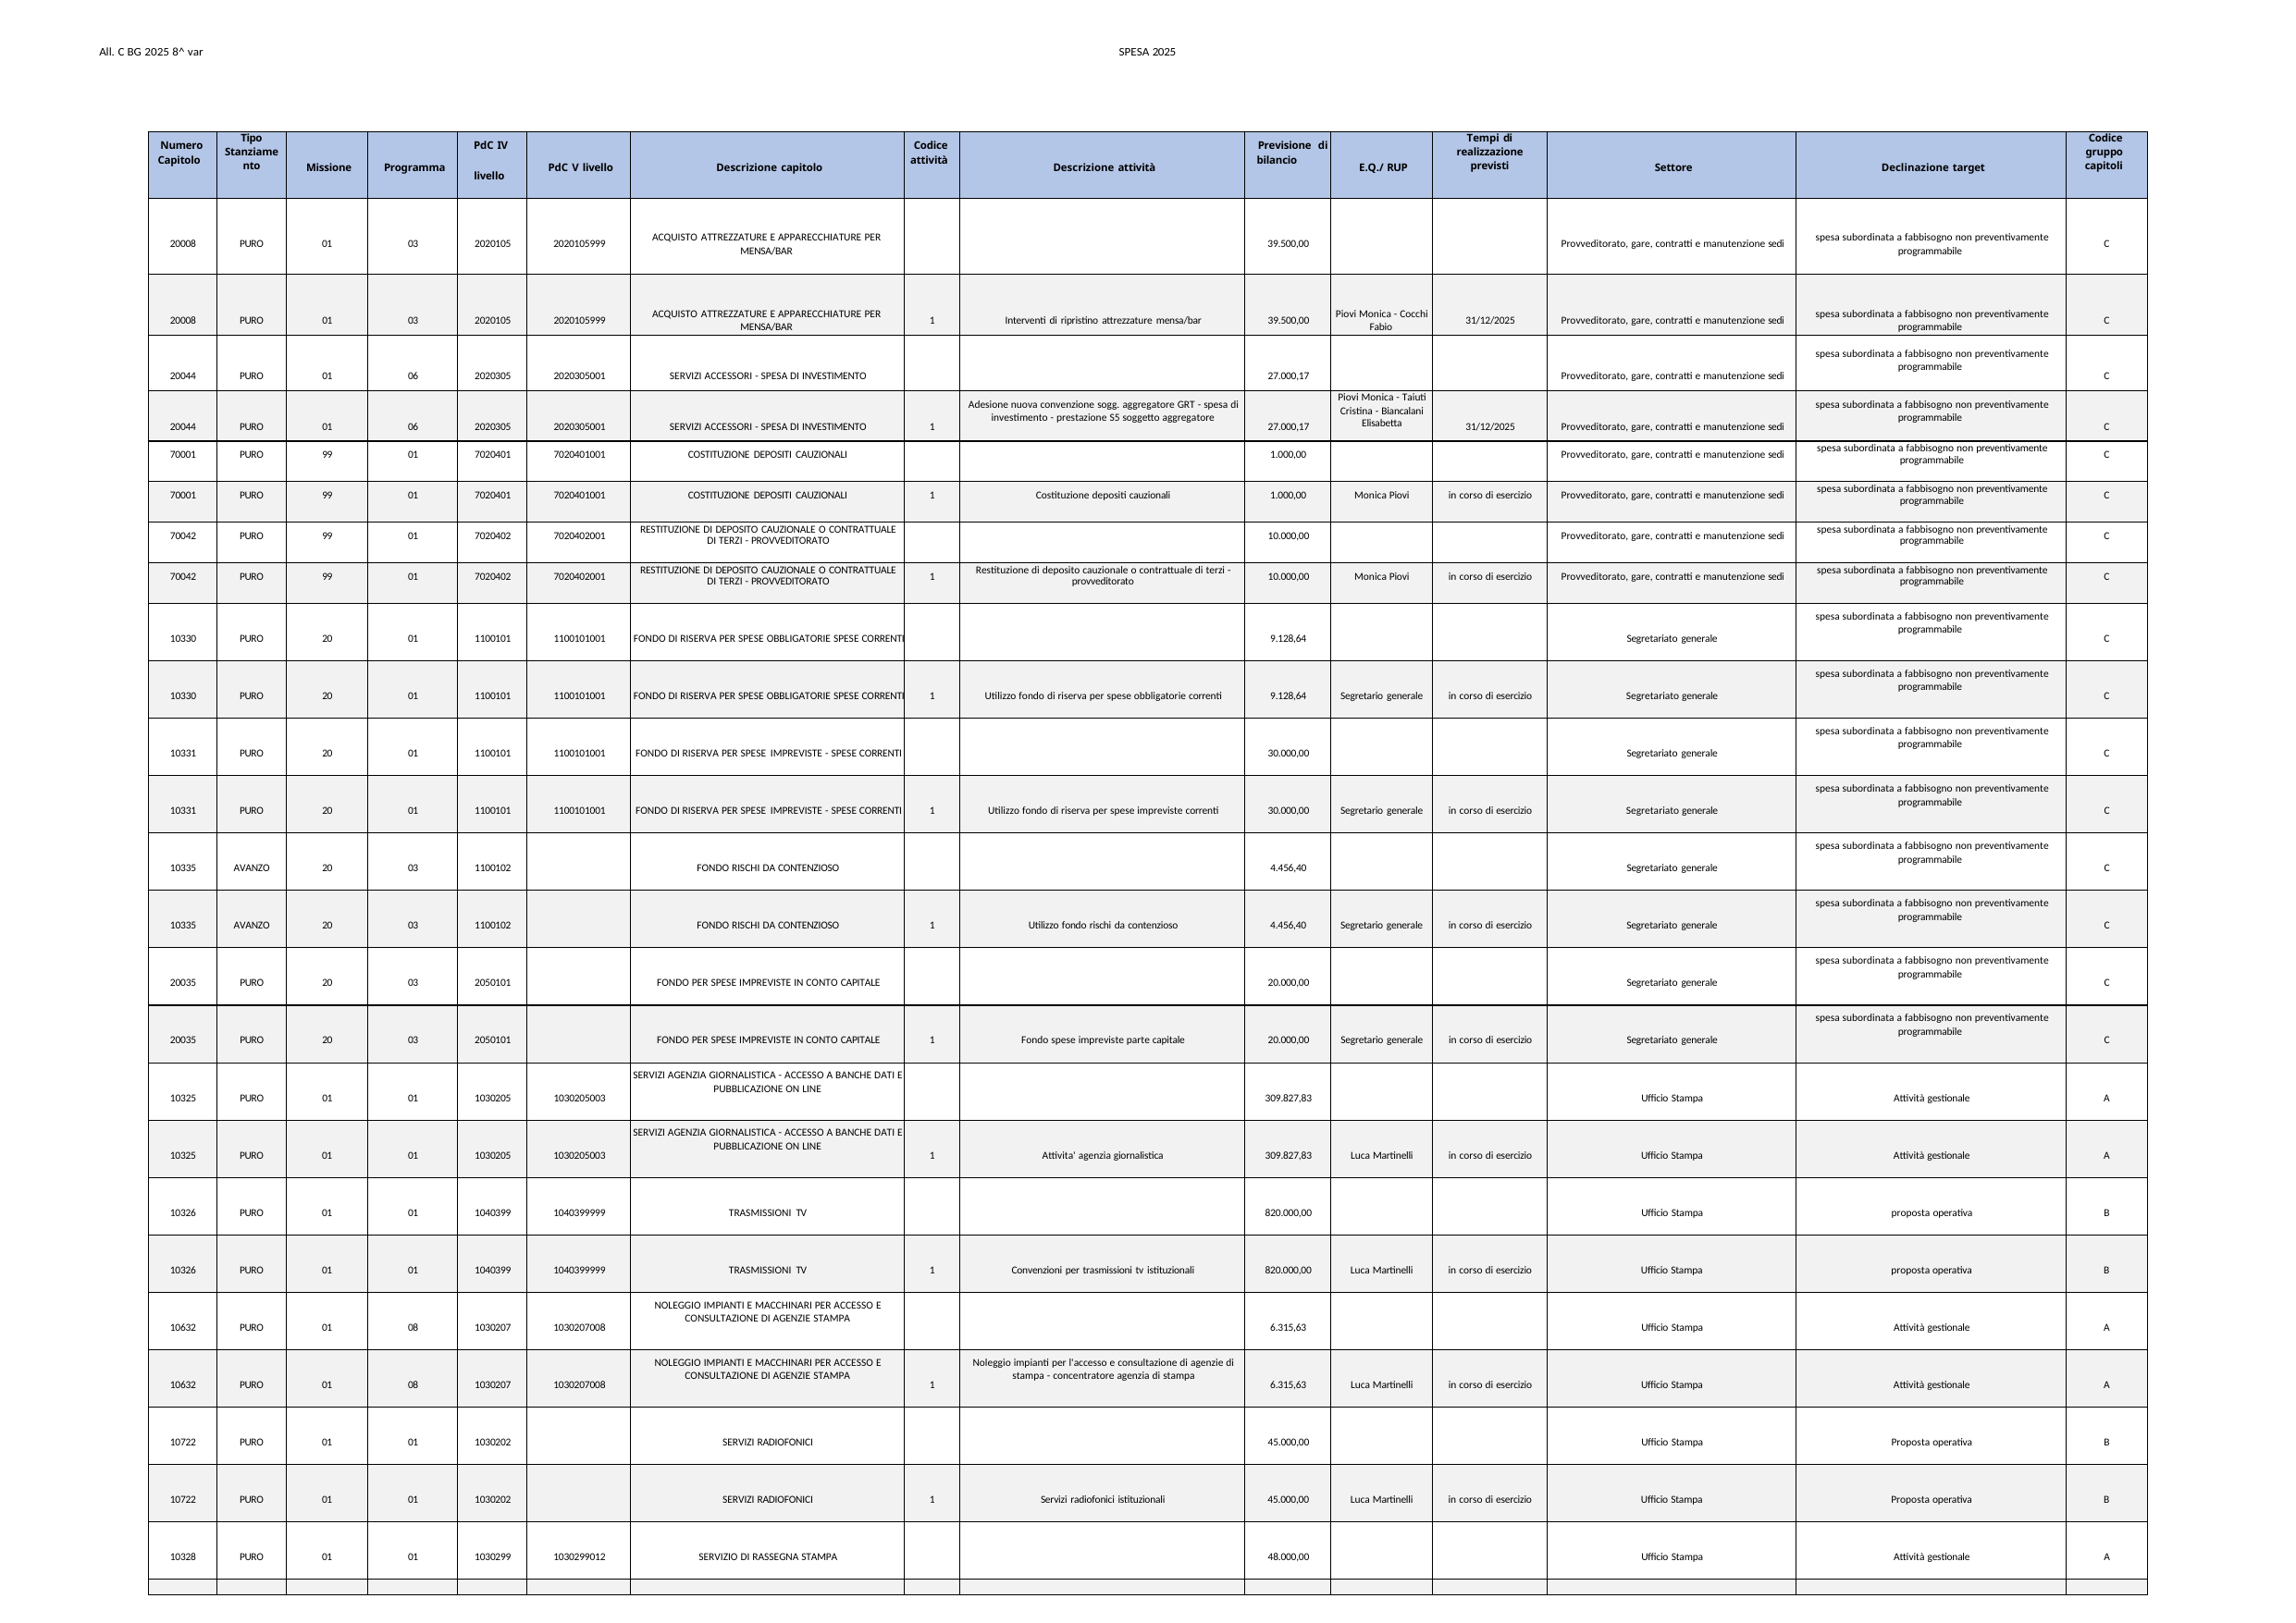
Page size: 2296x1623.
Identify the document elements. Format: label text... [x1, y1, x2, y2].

table_cell [1331, 1522, 1432, 1579]
table_cell ACQUISTO ATTREZZATURE E APPARECCHIATURE PER MENSA/BAR [631, 275, 904, 335]
table_cell Provveditorato, gare, contratti e manutenzione sedi [1548, 336, 1796, 390]
table_cell 01 [287, 1064, 367, 1120]
table_cell 7020402001 [527, 523, 630, 562]
table_cell A [2067, 1064, 2147, 1120]
table_cell FONDO RISCHI DA CONTENZIOSO [631, 833, 904, 890]
table_cell [1331, 948, 1432, 1004]
table_cell Ufficio Stampa [1548, 1236, 1796, 1292]
table_cell SERVIZI RADIOFONICI [631, 1465, 904, 1521]
table_cell Noleggio impianti per l'accesso e consultazione di agenzie di stampa - concentratore agenzia di stampa [960, 1350, 1244, 1407]
table_cell A [2067, 1350, 2147, 1407]
table_cell Segretariato generale [1548, 661, 1796, 718]
table_cell 2020305 [458, 336, 526, 390]
table_cell PURO [217, 1522, 286, 1579]
table_cell ACQUISTO ATTREZZATURE E APPARECCHIATURE PER MENSA/BAR [631, 199, 904, 274]
table_cell 10.000,00 [1245, 563, 1330, 603]
table_cell NOLEGGIO IMPIANTI E MACCHINARI PER ACCESSO E CONSULTAZIONE DI AGENZIE STAMPA [631, 1350, 904, 1407]
table_header E.Q./ RUP [1331, 132, 1432, 198]
table_cell Utilizzo fondo rischi da contenzioso [960, 891, 1244, 947]
table_cell 20 [287, 833, 367, 890]
table_cell FONDO DI RISERVA PER SPESE IMPREVISTE - SPESE CORRENTI [631, 776, 904, 832]
table_cell B [2067, 1465, 2147, 1521]
table_cell 309.827,83 [1245, 1121, 1330, 1177]
table_cell 1030207 [458, 1293, 526, 1349]
table_cell [905, 523, 959, 562]
table_cell spesa subordinata a fabbisogno non preventivamente programmabile [1796, 199, 2066, 274]
table_cell spesa subordinata a fabbisogno non preventivamente programmabile [1796, 604, 2066, 660]
table_cell [1796, 1580, 2066, 1594]
table_cell 1.000,00 [1245, 442, 1330, 481]
table_cell TRASMISSIONI TV [631, 1178, 904, 1235]
table_cell [960, 719, 1244, 775]
table_cell 45.000,00 [1245, 1408, 1330, 1464]
table_cell 10326 [149, 1178, 216, 1235]
table_cell [368, 1580, 457, 1594]
table_cell [960, 523, 1244, 562]
table_cell 45.000,00 [1245, 1465, 1330, 1521]
table_cell 01 [368, 1408, 457, 1464]
table_cell Proposta operativa [1796, 1465, 2066, 1521]
table_cell [905, 1178, 959, 1235]
table_cell in corso di esercizio [1433, 776, 1547, 832]
table_cell [960, 199, 1244, 274]
table_cell 2020305 [458, 391, 526, 440]
table_cell SERVIZI AGENZIA GIORNALISTICA - ACCESSO A BANCHE DATI E PUBBLICAZIONE ON LINE [631, 1064, 904, 1120]
table_cell 1 [905, 1350, 959, 1407]
table_cell 1 [905, 563, 959, 603]
table_cell Attività gestionale [1796, 1293, 2066, 1349]
table_cell 70001 [149, 482, 216, 522]
table_header Numero Capitolo [149, 132, 216, 198]
table_cell SERVIZI AGENZIA GIORNALISTICA - ACCESSO A BANCHE DATI E PUBBLICAZIONE ON LINE [631, 1121, 904, 1177]
table_cell 1030205003 [527, 1064, 630, 1120]
table_cell 01 [368, 1121, 457, 1177]
table_cell [1331, 1293, 1432, 1349]
table_cell 70042 [149, 523, 216, 562]
table_header Previsione di bilancio [1245, 132, 1330, 198]
table_cell PURO [217, 442, 286, 481]
table_cell in corso di esercizio [1433, 1236, 1547, 1292]
table_cell Servizi radiofonici istituzionali [960, 1465, 1244, 1521]
table_cell 30.000,00 [1245, 776, 1330, 832]
table_cell 01 [287, 1465, 367, 1521]
table_cell [1331, 199, 1432, 274]
table_cell Ufficio Stampa [1548, 1350, 1796, 1407]
table_cell AVANZO [217, 891, 286, 947]
table_cell 10325 [149, 1064, 216, 1120]
table_cell spesa subordinata a fabbisogno non preventivamente programmabile [1796, 891, 2066, 947]
table_cell [1433, 199, 1547, 274]
table_cell [960, 336, 1244, 390]
table_cell [1331, 1064, 1432, 1120]
table_cell FONDO PER SPESE IMPREVISTE IN CONTO CAPITALE [631, 1006, 904, 1062]
table_cell 20 [287, 948, 367, 1004]
table_cell B [2067, 1178, 2147, 1235]
table_cell 1100101 [458, 604, 526, 660]
table_cell FONDO DI RISERVA PER SPESE OBBLIGATORIE SPESE CORRENTI [631, 661, 904, 718]
table_cell 10722 [149, 1408, 216, 1464]
table_cell 01 [368, 661, 457, 718]
table_cell Ufficio Stampa [1548, 1408, 1796, 1464]
table_cell 1030205003 [527, 1121, 630, 1177]
table_cell 1030299012 [527, 1522, 630, 1579]
table_cell 01 [368, 1178, 457, 1235]
table_cell Ufficio Stampa [1548, 1522, 1796, 1579]
table_cell [2067, 1580, 2147, 1594]
table_header Codice attività [905, 132, 959, 198]
table_cell PURO [217, 275, 286, 335]
table_cell 9.128,64 [1245, 604, 1330, 660]
table_cell 1 [905, 661, 959, 718]
table_cell 10632 [149, 1293, 216, 1349]
table_cell Monica Piovi [1331, 563, 1432, 603]
table_cell 01 [368, 1236, 457, 1292]
table_cell 20.000,00 [1245, 1006, 1330, 1062]
table_cell 1 [905, 776, 959, 832]
table_cell 20035 [149, 948, 216, 1004]
table_cell Segretario generale [1331, 1006, 1432, 1062]
table_cell 1040399999 [527, 1236, 630, 1292]
table_cell Segretariato generale [1548, 948, 1796, 1004]
table_cell B [2067, 1408, 2147, 1464]
table_cell [960, 1064, 1244, 1120]
table_cell [905, 604, 959, 660]
table_cell 2050101 [458, 1006, 526, 1062]
table_cell Segretario generale [1331, 661, 1432, 718]
table_cell FONDO RISCHI DA CONTENZIOSO [631, 891, 904, 947]
table_cell 1100101001 [527, 661, 630, 718]
table_cell 01 [368, 776, 457, 832]
table_cell 20 [287, 776, 367, 832]
table_cell 1030202 [458, 1465, 526, 1521]
table_cell 1100102 [458, 891, 526, 947]
table_cell 4.456,40 [1245, 891, 1330, 947]
table_cell C [2067, 948, 2147, 1004]
table_cell [905, 1293, 959, 1349]
table_cell A [2067, 1522, 2147, 1579]
table_header Programma [368, 132, 457, 198]
table_cell Attività gestionale [1796, 1350, 2066, 1407]
table_cell [1433, 1580, 1547, 1594]
table_cell 01 [287, 1121, 367, 1177]
table_cell Segretariato generale [1548, 719, 1796, 775]
table_cell 7020401 [458, 442, 526, 481]
table_cell Provveditorato, gare, contratti e manutenzione sedi [1548, 523, 1796, 562]
table_cell Interventi di ripristino attrezzature mensa/bar [960, 275, 1244, 335]
table_cell 7020402001 [527, 563, 630, 603]
table_cell [1331, 833, 1432, 890]
table_cell 01 [368, 1522, 457, 1579]
table_cell [458, 1580, 526, 1594]
table_cell 99 [287, 442, 367, 481]
table_cell 1 [905, 482, 959, 522]
table_cell [1433, 1408, 1547, 1464]
table_cell Provveditorato, gare, contratti e manutenzione sedi [1548, 275, 1796, 335]
table_cell Luca Martinelli [1331, 1121, 1432, 1177]
table_cell in corso di esercizio [1433, 563, 1547, 603]
table_cell 99 [287, 563, 367, 603]
table_cell [960, 1293, 1244, 1349]
table_cell C [2067, 833, 2147, 890]
table_cell [1331, 442, 1432, 481]
table_cell proposta operativa [1796, 1236, 2066, 1292]
table_cell C [2067, 661, 2147, 718]
table_cell 08 [368, 1350, 457, 1407]
table_cell [1433, 442, 1547, 481]
table_cell [905, 442, 959, 481]
table_cell PURO [217, 1236, 286, 1292]
table_cell A [2067, 1121, 2147, 1177]
table_cell TRASMISSIONI TV [631, 1236, 904, 1292]
table_cell 01 [287, 199, 367, 274]
table_cell Convenzioni per trasmissioni tv istituzionali [960, 1236, 1244, 1292]
table_cell 1 [905, 275, 959, 335]
table_cell 01 [368, 1064, 457, 1120]
table_cell [905, 1064, 959, 1120]
table_cell FONDO PER SPESE IMPREVISTE IN CONTO CAPITALE [631, 948, 904, 1004]
table_cell spesa subordinata a fabbisogno non preventivamente programmabile [1796, 833, 2066, 890]
table_cell in corso di esercizio [1433, 482, 1547, 522]
table_cell [287, 1580, 367, 1594]
table_cell Ufficio Stampa [1548, 1293, 1796, 1349]
table_cell 70001 [149, 442, 216, 481]
table_cell 1100101 [458, 661, 526, 718]
table_cell 01 [368, 1465, 457, 1521]
table_cell [1433, 1522, 1547, 1579]
table_cell 01 [287, 336, 367, 390]
table_cell 1030207008 [527, 1293, 630, 1349]
table_cell in corso di esercizio [1433, 1006, 1547, 1062]
table_cell Ufficio Stampa [1548, 1121, 1796, 1177]
table_cell C [2067, 719, 2147, 775]
table_cell [1331, 336, 1432, 390]
table_cell 31/12/2025 [1433, 391, 1547, 440]
table_cell 10335 [149, 891, 216, 947]
table_cell 20035 [149, 1006, 216, 1062]
table_cell Piovi Monica - Cocchi Fabio [1331, 275, 1432, 335]
table_cell SERVIZI ACCESSORI - SPESA DI INVESTIMENTO [631, 336, 904, 390]
table_cell [960, 833, 1244, 890]
table_cell Luca Martinelli [1331, 1236, 1432, 1292]
table_header Tempi di realizzazione previsti [1433, 132, 1547, 198]
table_cell 9.128,64 [1245, 661, 1330, 718]
table_cell RESTITUZIONE DI DEPOSITO CAUZIONALE O CONTRATTUALE DI TERZI - PROVVEDITORATO [631, 563, 904, 603]
table_cell C [2067, 604, 2147, 660]
table_cell Attività gestionale [1796, 1064, 2066, 1120]
table_cell in corso di esercizio [1433, 661, 1547, 718]
table_cell 03 [368, 948, 457, 1004]
table_cell spesa subordinata a fabbisogno non preventivamente programmabile [1796, 482, 2066, 522]
table_cell Fondo spese impreviste parte capitale [960, 1006, 1244, 1062]
table_cell 2020105999 [527, 275, 630, 335]
table_cell [527, 1408, 630, 1464]
table_cell Provveditorato, gare, contratti e manutenzione sedi [1548, 442, 1796, 481]
table_cell COSTITUZIONE DEPOSITI CAUZIONALI [631, 442, 904, 481]
table_cell in corso di esercizio [1433, 891, 1547, 947]
table_cell 7020401 [458, 482, 526, 522]
table_cell [1433, 1293, 1547, 1349]
table_cell 7020402 [458, 563, 526, 603]
table_cell [905, 719, 959, 775]
table_cell [1433, 1178, 1547, 1235]
table_cell [905, 833, 959, 890]
table_cell 1030299 [458, 1522, 526, 1579]
table_cell 2050101 [458, 948, 526, 1004]
table_cell [527, 948, 630, 1004]
table_cell Ufficio Stampa [1548, 1178, 1796, 1235]
table_cell [527, 1006, 630, 1062]
table_cell FONDO DI RISERVA PER SPESE OBBLIGATORIE SPESE CORRENTI [631, 604, 904, 660]
table_cell [527, 1465, 630, 1521]
table_cell PURO [217, 719, 286, 775]
table_cell [1433, 1064, 1547, 1120]
table_cell Segretariato generale [1548, 891, 1796, 947]
table_cell PURO [217, 776, 286, 832]
table_cell 820.000,00 [1245, 1178, 1330, 1235]
table_cell 7020401001 [527, 482, 630, 522]
table_cell PURO [217, 948, 286, 1004]
table_cell 10632 [149, 1350, 216, 1407]
table_cell Ufficio Stampa [1548, 1465, 1796, 1521]
table_cell C [2067, 199, 2147, 274]
table_cell Attività gestionale [1796, 1522, 2066, 1579]
table_cell C [2067, 482, 2147, 522]
table_cell 30.000,00 [1245, 719, 1330, 775]
table_cell Provveditorato, gare, contratti e manutenzione sedi [1548, 391, 1796, 440]
table_cell PURO [217, 604, 286, 660]
table_cell Segretariato generale [1548, 833, 1796, 890]
table_cell 20008 [149, 199, 216, 274]
table_cell PURO [217, 1121, 286, 1177]
table_cell 2020305001 [527, 391, 630, 440]
table_cell PURO [217, 563, 286, 603]
table_cell [905, 336, 959, 390]
table_cell Segretario generale [1331, 776, 1432, 832]
table_cell [905, 1580, 959, 1594]
table_cell PURO [217, 1408, 286, 1464]
table_cell 1030205 [458, 1121, 526, 1177]
table_cell 10325 [149, 1121, 216, 1177]
table_cell 70042 [149, 563, 216, 603]
table_cell 03 [368, 891, 457, 947]
table_cell 10722 [149, 1465, 216, 1521]
table_cell PURO [217, 336, 286, 390]
table_cell 309.827,83 [1245, 1064, 1330, 1120]
table_cell Provveditorato, gare, contratti e manutenzione sedi [1548, 199, 1796, 274]
table_cell 10.000,00 [1245, 523, 1330, 562]
table_cell Adesione nuova convenzione sogg. aggregatore GRT - spesa di investimento - prestazione S5 soggetto aggregatore [960, 391, 1244, 440]
table_cell 20 [287, 891, 367, 947]
table_cell A [2067, 1293, 2147, 1349]
table_cell PURO [217, 1350, 286, 1407]
table_cell 6.315,63 [1245, 1293, 1330, 1349]
table_cell [1331, 1178, 1432, 1235]
table_cell PURO [217, 1064, 286, 1120]
table_cell [1331, 719, 1432, 775]
table_cell 03 [368, 199, 457, 274]
table_cell Attivita' agenzia giornalistica [960, 1121, 1244, 1177]
table_cell spesa subordinata a fabbisogno non preventivamente programmabile [1796, 275, 2066, 335]
table_cell 1 [905, 391, 959, 440]
table_cell 20.000,00 [1245, 948, 1330, 1004]
table_cell 99 [287, 482, 367, 522]
table_cell SERVIZI RADIOFONICI [631, 1408, 904, 1464]
table_cell 1100101001 [527, 776, 630, 832]
table_cell [1331, 1408, 1432, 1464]
table_cell 1040399999 [527, 1178, 630, 1235]
table_cell Provveditorato, gare, contratti e manutenzione sedi [1548, 482, 1796, 522]
table_cell 1030205 [458, 1064, 526, 1120]
table_cell [631, 1580, 904, 1594]
table_cell spesa subordinata a fabbisogno non preventivamente programmabile [1796, 661, 2066, 718]
table_cell 2020105999 [527, 199, 630, 274]
table_cell 27.000,17 [1245, 336, 1330, 390]
table_cell in corso di esercizio [1433, 1465, 1547, 1521]
table_cell 20008 [149, 275, 216, 335]
table_cell 20044 [149, 336, 216, 390]
table_cell C [2067, 391, 2147, 440]
table_cell 08 [368, 1293, 457, 1349]
table_cell [1433, 523, 1547, 562]
table_cell 39.500,00 [1245, 199, 1330, 274]
table_cell 1 [905, 891, 959, 947]
table_cell 1100101 [458, 776, 526, 832]
table_cell 01 [287, 1178, 367, 1235]
table_cell 03 [368, 833, 457, 890]
table_cell AVANZO [217, 833, 286, 890]
table_cell 20 [287, 1006, 367, 1062]
table_cell 2020105 [458, 199, 526, 274]
table_cell 1 [905, 1006, 959, 1062]
table_cell [905, 1522, 959, 1579]
table_cell 20 [287, 604, 367, 660]
table_cell [527, 833, 630, 890]
table_cell [1433, 336, 1547, 390]
table_cell 01 [287, 1522, 367, 1579]
table_cell 01 [368, 482, 457, 522]
table_cell PURO [217, 482, 286, 522]
table_cell [1331, 1580, 1432, 1594]
table_cell spesa subordinata a fabbisogno non preventivamente programmabile [1796, 442, 2066, 481]
table_cell 1100102 [458, 833, 526, 890]
table_header Declinazione target [1796, 132, 2066, 198]
table_cell Utilizzo fondo di riserva per spese obbligatorie correnti [960, 661, 1244, 718]
table_cell [1433, 719, 1547, 775]
table_cell 03 [368, 275, 457, 335]
table_cell 1030202 [458, 1408, 526, 1464]
table_cell Luca Martinelli [1331, 1350, 1432, 1407]
table_cell PURO [217, 661, 286, 718]
table_cell PURO [217, 1006, 286, 1062]
table_cell 01 [287, 1350, 367, 1407]
table_cell 1100101001 [527, 604, 630, 660]
table_cell PURO [217, 1293, 286, 1349]
table_cell spesa subordinata a fabbisogno non preventivamente programmabile [1796, 523, 2066, 562]
table_cell Attività gestionale [1796, 1121, 2066, 1177]
table_cell [149, 1580, 216, 1594]
table_cell 6.315,63 [1245, 1350, 1330, 1407]
table_cell Restituzione di deposito cauzionale o contrattuale di terzi - provveditorato [960, 563, 1244, 603]
table_cell 10331 [149, 776, 216, 832]
table_cell 01 [368, 719, 457, 775]
table_cell 10331 [149, 719, 216, 775]
table_cell C [2067, 275, 2147, 335]
table_cell spesa subordinata a fabbisogno non preventivamente programmabile [1796, 336, 2066, 390]
table_cell 01 [368, 442, 457, 481]
table_cell [1331, 523, 1432, 562]
table_cell 2020305001 [527, 336, 630, 390]
table_cell 01 [287, 1236, 367, 1292]
table_header Codice gruppo capitoli [2067, 132, 2147, 198]
table_cell in corso di esercizio [1433, 1350, 1547, 1407]
table_cell 31/12/2025 [1433, 275, 1547, 335]
table_header Missione [287, 132, 367, 198]
table_cell spesa subordinata a fabbisogno non preventivamente programmabile [1796, 1006, 2066, 1062]
table_cell 1 [905, 1121, 959, 1177]
table_cell COSTITUZIONE DEPOSITI CAUZIONALI [631, 482, 904, 522]
table_cell Segretariato generale [1548, 604, 1796, 660]
table_cell 20 [287, 719, 367, 775]
table_cell [1433, 948, 1547, 1004]
table_cell PURO [217, 523, 286, 562]
table_cell [1245, 1580, 1330, 1594]
table_cell 20 [287, 661, 367, 718]
table_cell [1433, 833, 1547, 890]
table_cell 01 [287, 391, 367, 440]
table_cell 1040399 [458, 1236, 526, 1292]
table_cell [1331, 604, 1432, 660]
table_cell 10330 [149, 604, 216, 660]
table_cell [905, 199, 959, 274]
table_cell PURO [217, 1465, 286, 1521]
table_cell RESTITUZIONE DI DEPOSITO CAUZIONALE O CONTRATTUALE DI TERZI - PROVVEDITORATO [631, 523, 904, 562]
table_header Descrizione attività [960, 132, 1244, 198]
table_cell Segretariato generale [1548, 1006, 1796, 1062]
table_cell C [2067, 442, 2147, 481]
table_cell 1100101001 [527, 719, 630, 775]
table_cell [960, 604, 1244, 660]
table_cell 1 [905, 1236, 959, 1292]
table_cell [960, 1178, 1244, 1235]
table_cell Segretariato generale [1548, 776, 1796, 832]
table_cell C [2067, 336, 2147, 390]
table_cell [960, 948, 1244, 1004]
table_cell spesa subordinata a fabbisogno non preventivamente programmabile [1796, 948, 2066, 1004]
table_cell 99 [287, 523, 367, 562]
table_cell Costituzione depositi cauzionali [960, 482, 1244, 522]
table_cell 7020402 [458, 523, 526, 562]
table_cell 48.000,00 [1245, 1522, 1330, 1579]
table_cell SERVIZIO DI RASSEGNA STAMPA [631, 1522, 904, 1579]
table_cell 10328 [149, 1522, 216, 1579]
table_header PdC IV livello [458, 132, 526, 198]
table_cell 03 [368, 1006, 457, 1062]
table_cell 27.000,17 [1245, 391, 1330, 440]
table_cell spesa subordinata a fabbisogno non preventivamente programmabile [1796, 776, 2066, 832]
table_cell 10326 [149, 1236, 216, 1292]
table_cell 1.000,00 [1245, 482, 1330, 522]
table_cell Luca Martinelli [1331, 1465, 1432, 1521]
table_cell 06 [368, 391, 457, 440]
table_cell PURO [217, 1178, 286, 1235]
table_cell NOLEGGIO IMPIANTI E MACCHINARI PER ACCESSO E CONSULTAZIONE DI AGENZIE STAMPA [631, 1293, 904, 1349]
table_cell C [2067, 776, 2147, 832]
table_cell 1 [905, 1465, 959, 1521]
table_cell [960, 442, 1244, 481]
table_cell 01 [287, 1408, 367, 1464]
table_cell 7020401001 [527, 442, 630, 481]
table_cell 1040399 [458, 1178, 526, 1235]
table_cell Piovi Monica - Taiuti Cristina - Biancalani Elisabetta [1331, 391, 1432, 440]
table_cell [960, 1408, 1244, 1464]
table_cell Proposta operativa [1796, 1408, 2066, 1464]
table_cell [217, 1580, 286, 1594]
table_cell 01 [287, 275, 367, 335]
table_cell 1100101 [458, 719, 526, 775]
table_cell [905, 948, 959, 1004]
table_cell 01 [368, 604, 457, 660]
table_cell 10335 [149, 833, 216, 890]
table_cell Segretario generale [1331, 891, 1432, 947]
table_cell 1030207008 [527, 1350, 630, 1407]
table_cell Ufficio Stampa [1548, 1064, 1796, 1120]
table_cell [1548, 1580, 1796, 1594]
table_cell PURO [217, 391, 286, 440]
table_header PdC V livello [527, 132, 630, 198]
table_cell in corso di esercizio [1433, 1121, 1547, 1177]
table_cell 4.456,40 [1245, 833, 1330, 890]
table_cell B [2067, 1236, 2147, 1292]
table_cell 01 [287, 1293, 367, 1349]
table_cell PURO [217, 199, 286, 274]
table_cell 10330 [149, 661, 216, 718]
table_cell 820.000,00 [1245, 1236, 1330, 1292]
table_cell C [2067, 891, 2147, 947]
table_cell [1433, 604, 1547, 660]
table_cell [905, 1408, 959, 1464]
table_cell [960, 1580, 1244, 1594]
table_header Settore [1548, 132, 1796, 198]
table_header Tipo Stanziame nto [217, 132, 286, 198]
table_cell FONDO DI RISERVA PER SPESE IMPREVISTE - SPESE CORRENTI [631, 719, 904, 775]
table_cell 39.500,00 [1245, 275, 1330, 335]
table_cell 2020105 [458, 275, 526, 335]
table_cell 01 [368, 523, 457, 562]
table_cell spesa subordinata a fabbisogno non preventivamente programmabile [1796, 391, 2066, 440]
table_cell C [2067, 563, 2147, 603]
table_cell [527, 1580, 630, 1594]
table_cell [527, 891, 630, 947]
table_header Descrizione capitolo [631, 132, 904, 198]
table_cell Provveditorato, gare, contratti e manutenzione sedi [1548, 563, 1796, 603]
table_cell [960, 1522, 1244, 1579]
table_cell Utilizzo fondo di riserva per spese impreviste correnti [960, 776, 1244, 832]
table_cell 01 [368, 563, 457, 603]
table_cell spesa subordinata a fabbisogno non preventivamente programmabile [1796, 719, 2066, 775]
table_cell 20044 [149, 391, 216, 440]
table_cell proposta operativa [1796, 1178, 2066, 1235]
table_cell C [2067, 523, 2147, 562]
table_cell spesa subordinata a fabbisogno non preventivamente programmabile [1796, 563, 2066, 603]
table_cell 06 [368, 336, 457, 390]
table_cell C [2067, 1006, 2147, 1062]
table_cell Monica Piovi [1331, 482, 1432, 522]
table_cell SERVIZI ACCESSORI - SPESA DI INVESTIMENTO [631, 391, 904, 440]
table_cell 1030207 [458, 1350, 526, 1407]
